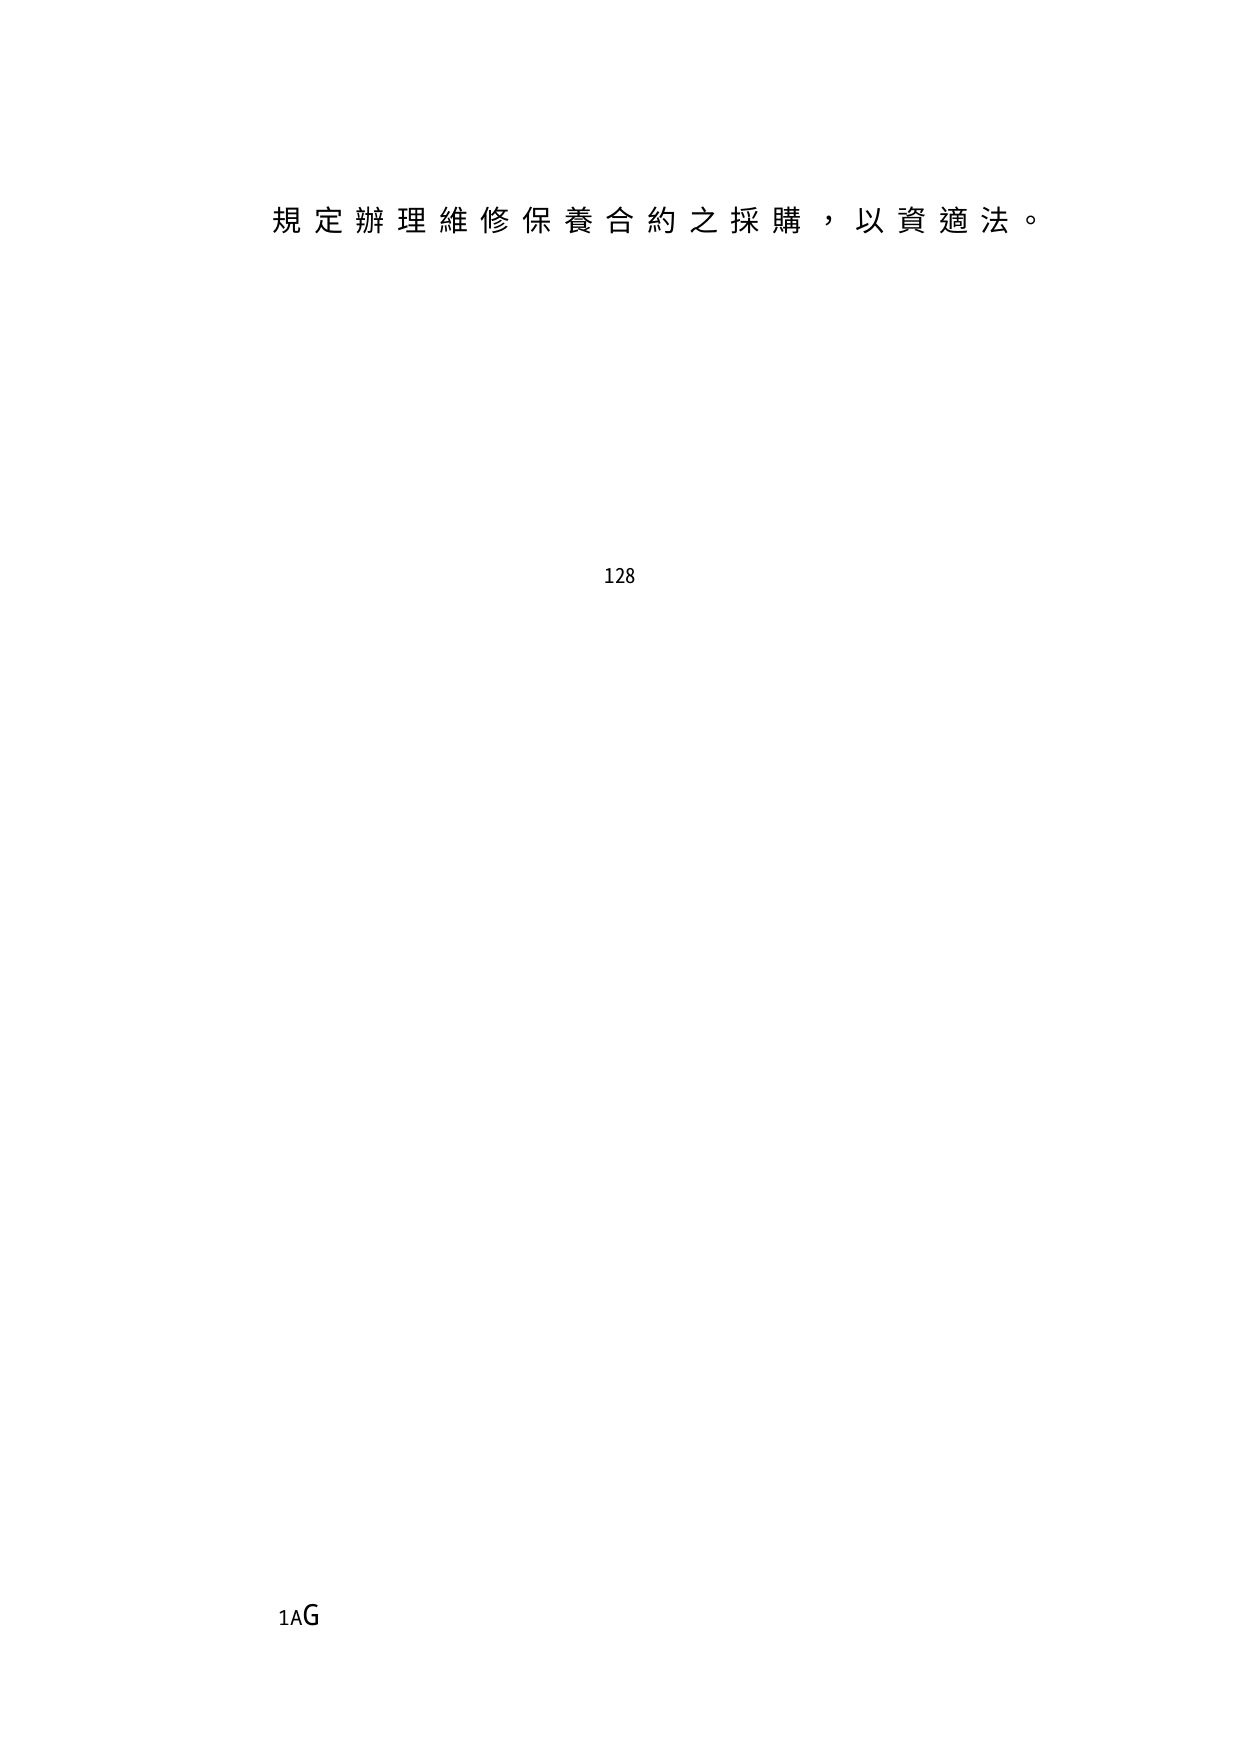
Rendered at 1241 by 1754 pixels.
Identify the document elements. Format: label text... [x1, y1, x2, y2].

text 規定辦理維修保養合約之採購，以資適法。 [242, 177, 1058, 240]
